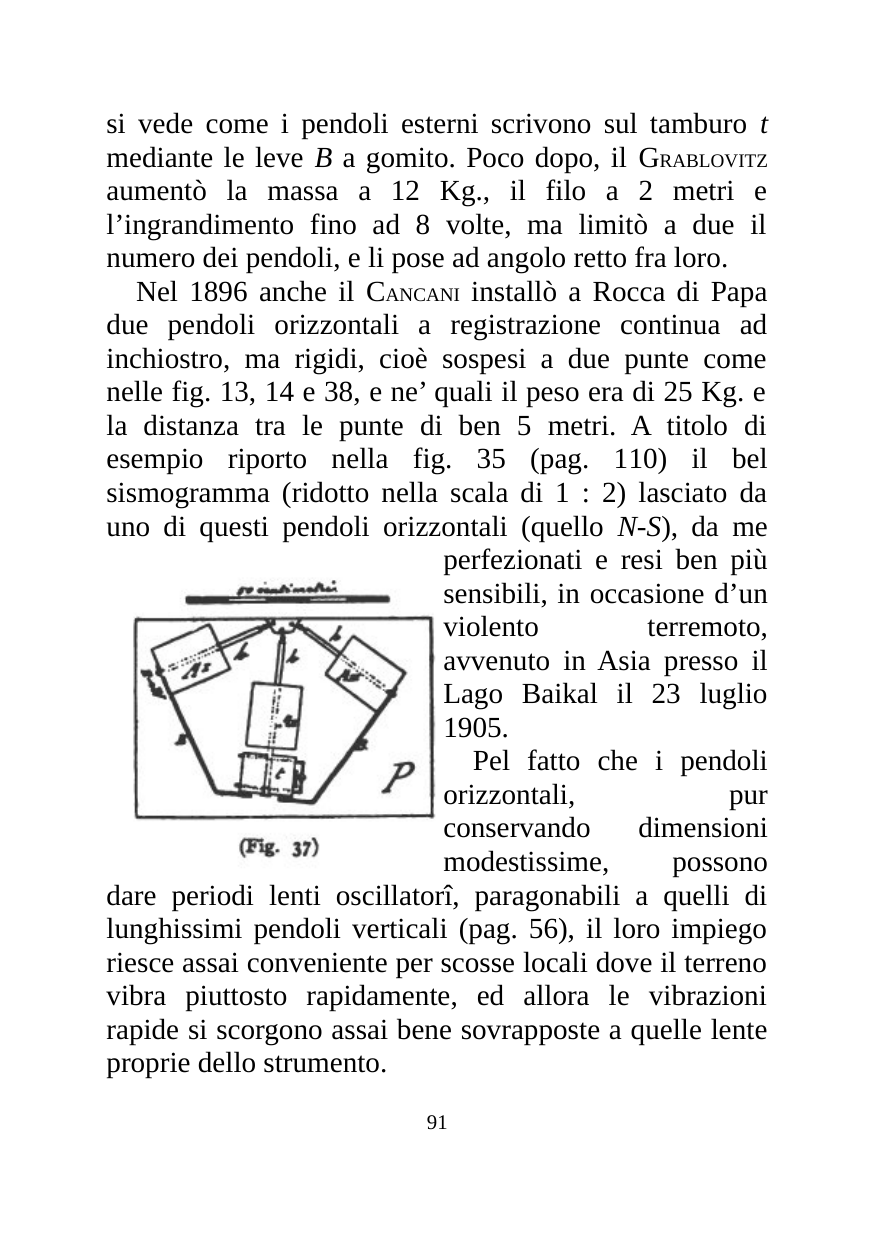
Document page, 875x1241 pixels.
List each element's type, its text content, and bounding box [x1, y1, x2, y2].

text si vede come i pendoli esterni scrivono sul tamburo t mediante le leve B a gomito. Poco dopo, il Grablovitz aumentò la massa a 12 Kg., il filo a 2 metri e l’ingrandimento fino ad 8 volte, ma limitò a due il numero dei pendoli, e li pose ad angolo retto fra loro. [106, 106, 768, 274]
text Nel 1896 anche il Cancani installò a Rocca di Papa due pendoli orizzontali a registrazione continua ad inchiostro, ma rigidi, cioè sospesi a due punte come nelle fig. 13, 14 e 38, e ne’ quali il peso era di 25 Kg. e la distanza tra le punte di ben 5 metri. A titolo di esempio riporto nella fig. 35 (pag. 110) il bel sismogramma (ridotto nella scala di 1 : 2) lasciato da uno di questi pendoli orizzontali (quello N-S), da me perfezionati e resi ben più sensibili, in occasione d’un violento terremoto, avvenuto in Asia presso il Lago Baikal il 23 luglio 1905. [106, 274, 768, 743]
picture [122, 566, 444, 877]
text Pel fatto che i pendoli orizzontali, pur conservando dimensioni modestissime, possono dare periodi lenti oscillatorî, paragonabili a quelli di lunghissimi pendoli verticali (pag. 56), il loro impiego riesce assai conveniente per scosse locali dove il terreno vibra piuttosto rapidamente, ed allora le vibrazioni rapide si scorgono assai bene sovrapposte a quelle lente proprie dello strumento. [106, 743, 768, 1079]
